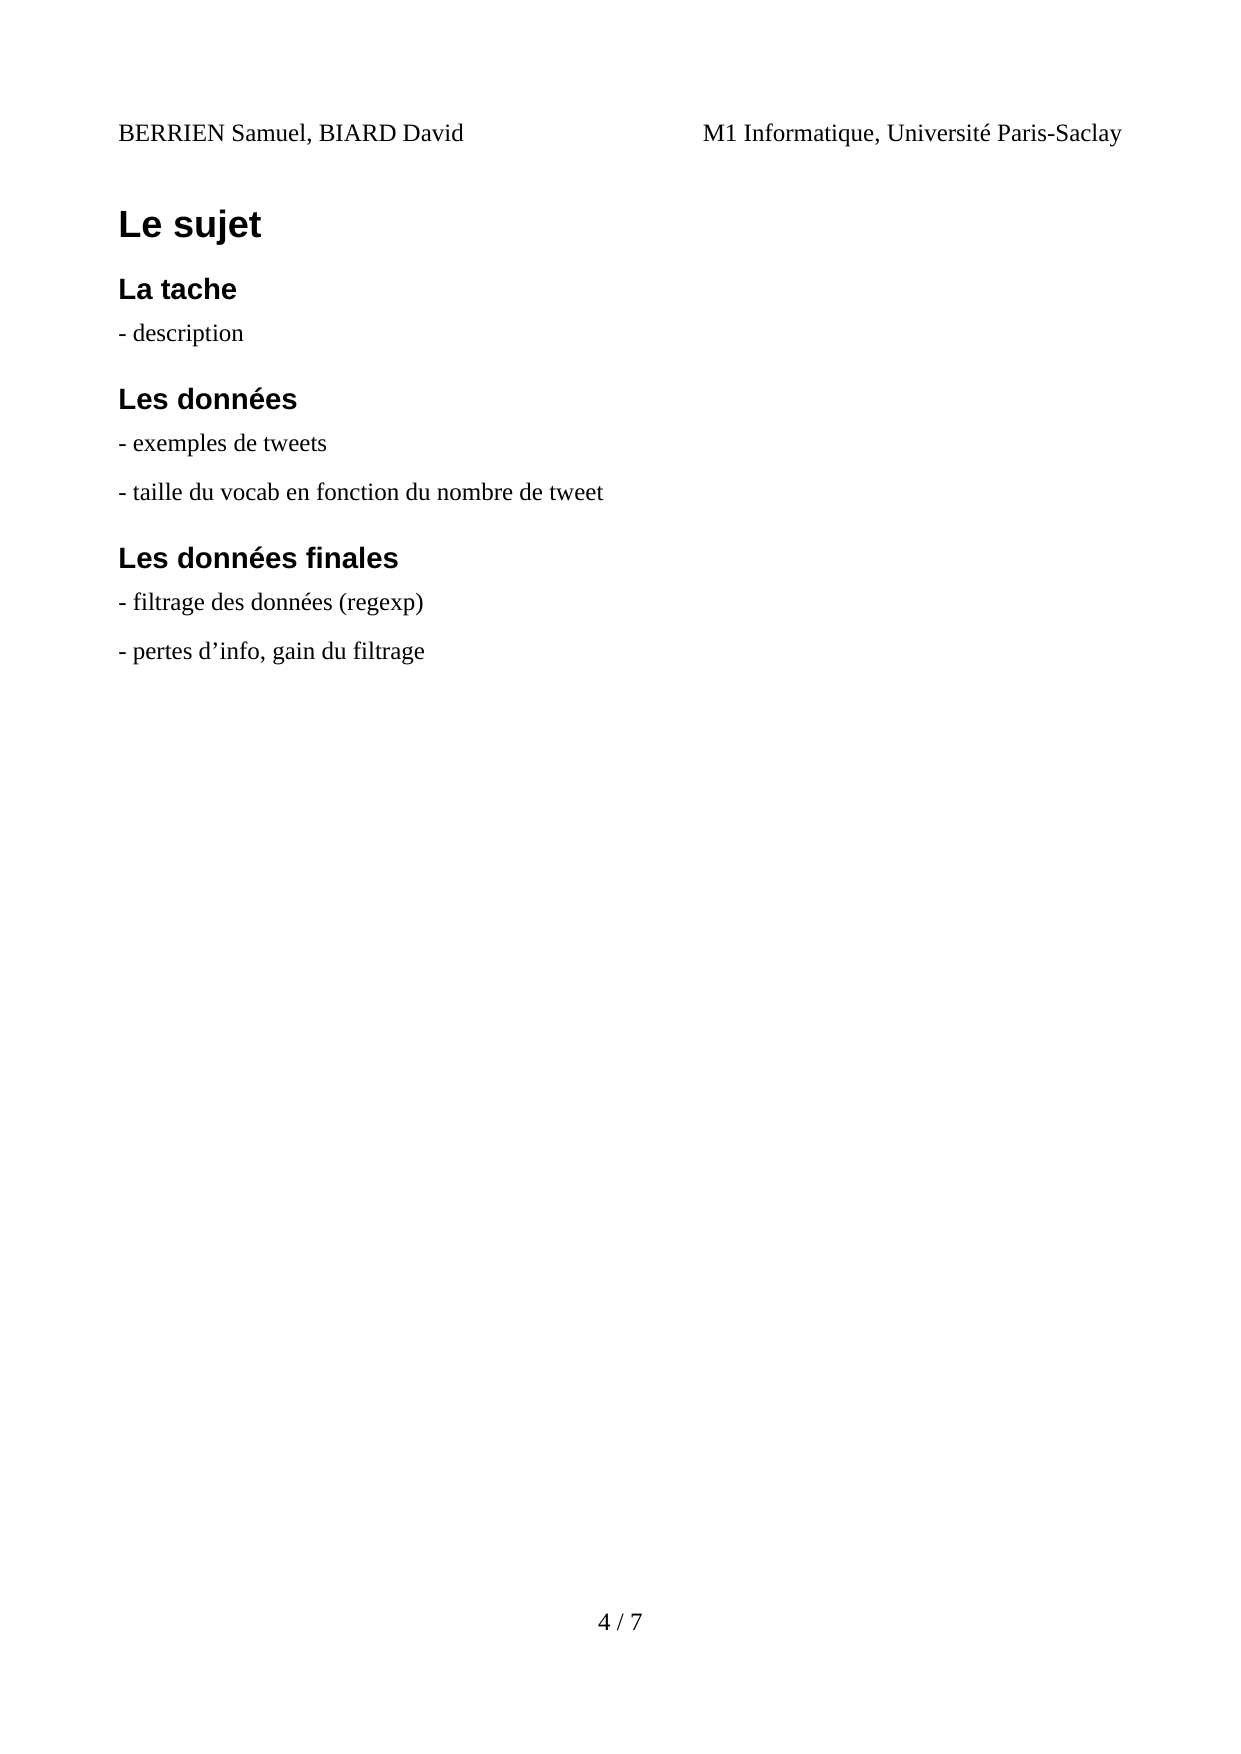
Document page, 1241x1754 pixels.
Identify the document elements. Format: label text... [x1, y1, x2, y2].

subtitle La tache [118, 272, 1122, 306]
text - pertes d’info, gain du filtrage [118, 636, 1122, 665]
text - filtrage des données (regexp) [118, 587, 1122, 616]
subtitle Le sujet [118, 201, 1122, 245]
subtitle Les données [118, 382, 1122, 416]
text - taille du vocab en fonction du nombre de tweet [118, 477, 1122, 506]
text - exemples de tweets [118, 428, 1122, 457]
text - description [118, 318, 1122, 347]
subtitle Les données finales [118, 541, 1122, 575]
